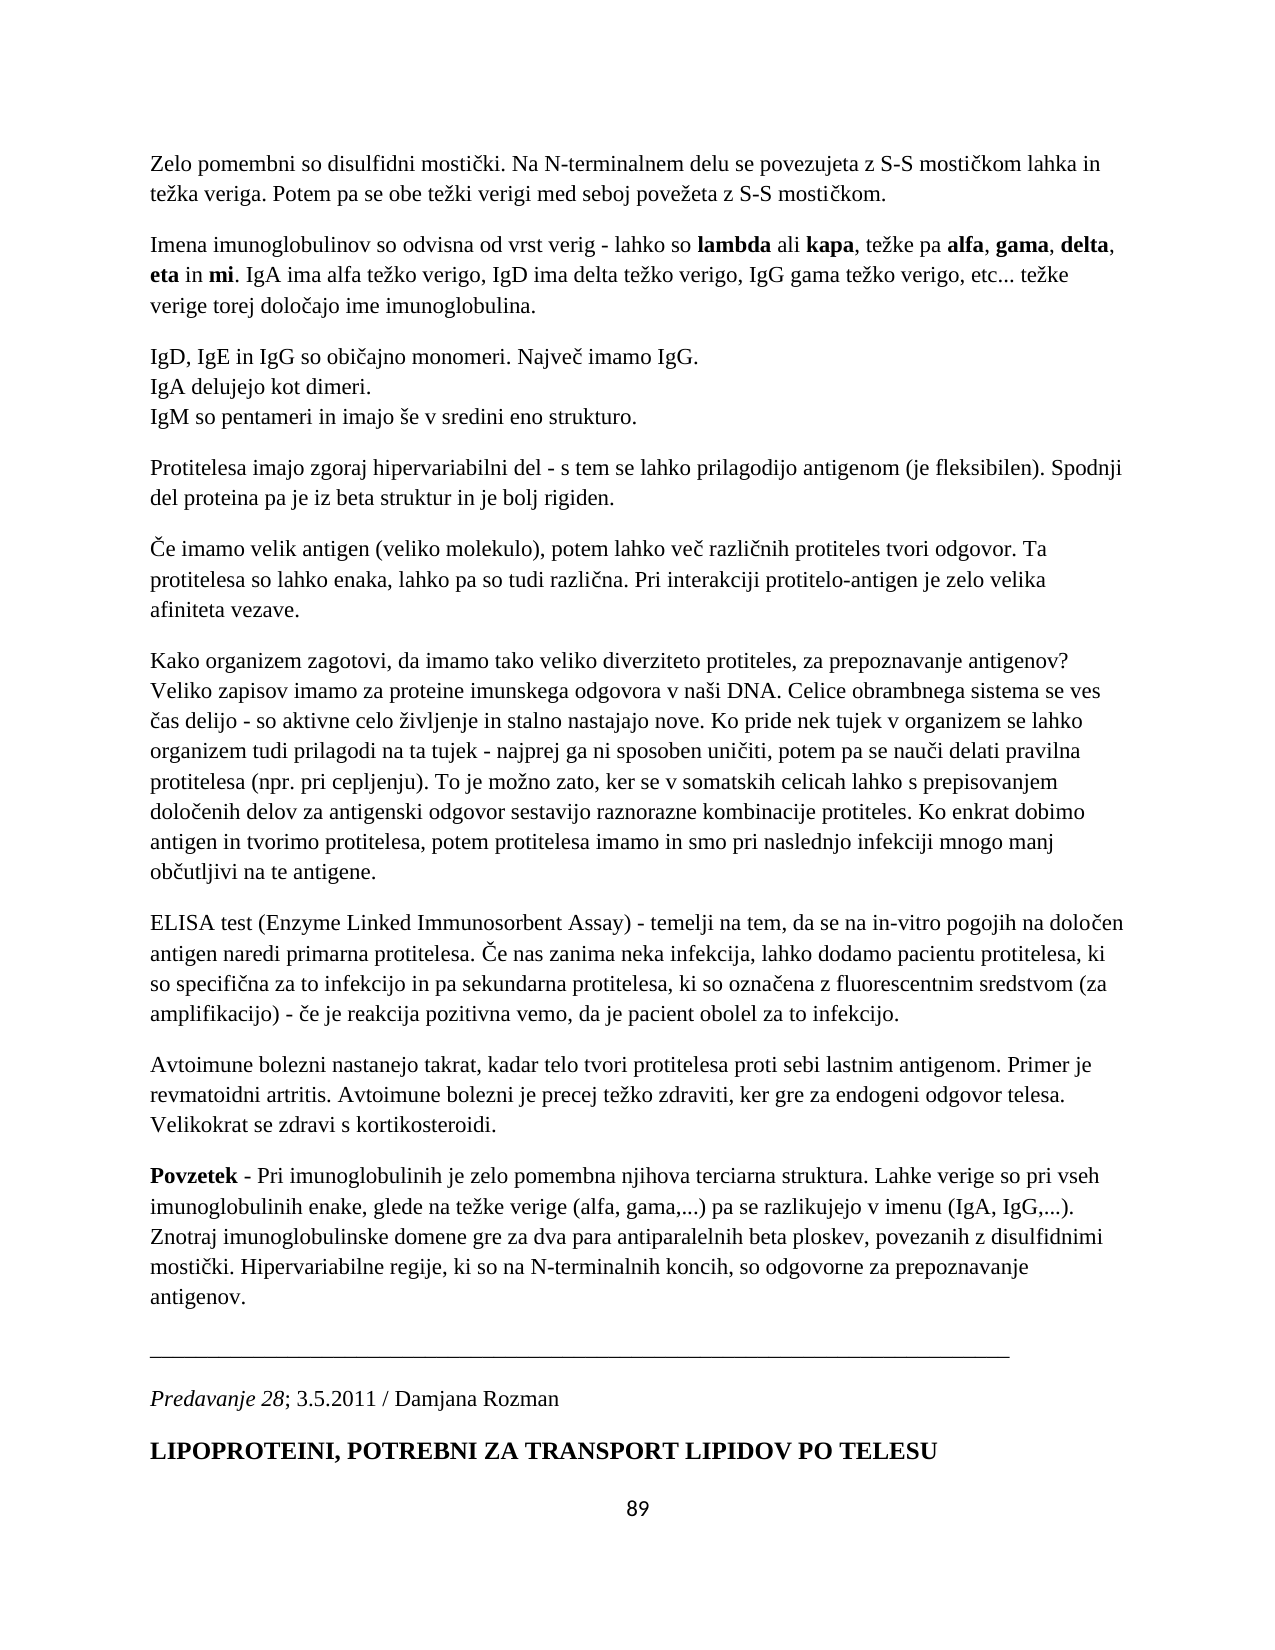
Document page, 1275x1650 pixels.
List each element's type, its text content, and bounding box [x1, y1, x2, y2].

text Imena imunoglobulinov so odvisna od vrst verig - lahko so lambda ali kapa, težke pa alfa, gama, delta, eta in mi. IgA ima alfa težko verigo, IgD ima delta težko verigo, IgG gama težko verigo, etc... težke verige torej določajo ime imunoglobulina. [150, 231, 1125, 318]
text Predavanje 28; 3.5.2011 / Damjana Rozman [150, 1385, 1125, 1412]
text Avtoimune bolezni nastanejo takrat, kadar telo tvori protitelesa proti sebi lastnim antigenom. Primer je revmatoidni artritis. Avtoimune bolezni je precej težko zdraviti, ker gre za endogeni odgovor telesa. Velikokrat se zdravi s kortikosteroidi. [150, 1051, 1125, 1138]
text Povzetek - Pri imunoglobulinih je zelo pomembna njihova terciarna struktura. Lahke verige so pri vseh imunoglobulinih enake, glede na težke verige (alfa, gama,...) pa se razlikujejo v imenu (IgA, IgG,...). Znotraj imunoglobulinske domene gre za dva para antiparalelnih beta ploskev, povezanih z disulfidnimi mostički. Hipervariabilne regije, ki so na N-terminalnih koncih, so odgovorne za prepoznavanje antigenov. [150, 1162, 1125, 1310]
text ___________________________________________________________________________ [150, 1334, 1125, 1361]
text Kako organizem zagotovi, da imamo tako veliko diverziteto protiteles, za prepoznavanje antigenov? Veliko zapisov imamo za proteine imunskega odgovora v naši DNA. Celice obrambnega sistema se ves čas delijo - so aktivne celo življenje in stalno nastajajo nove. Ko pride nek tujek v organizem se lahko organizem tudi prilagodi na ta tujek - najprej ga ni sposoben uničiti, potem pa se nauči delati pravilna protitelesa (npr. pri cepljenju). To je možno zato, ker se v somatskih celicah lahko s prepisovanjem določenih delov za antigenski odgovor sestavijo raznorazne kombinacije protiteles. Ko enkrat dobimo antigen in tvorimo protitelesa, potem protitelesa imamo in smo pri naslednjo infekciji mnogo manj občutljivi na te antigene. [150, 647, 1125, 885]
text IgD, IgE in IgG so običajno monomeri. Največ imamo IgG. IgA delujejo kot dimeri. IgM so pentameri in imajo še v sredini eno strukturo. [150, 343, 1125, 429]
text Protitelesa imajo zgoraj hipervariabilni del - s tem se lahko prilagodijo antigenom (je fleksibilen). Spodnji del proteina pa je iz beta struktur in je bolj rigiden. [150, 454, 1125, 511]
text Če imamo velik antigen (veliko molekulo), potem lahko več različnih protiteles tvori odgovor. Ta protitelesa so lahko enaka, lahko pa so tudi različna. Pri interakciji protitelo-antigen je zelo velika afiniteta vezave. [150, 535, 1125, 622]
text LIPOPROTEINI, POTREBNI ZA TRANSPORT LIPIDOV PO TELESU [150, 1436, 1125, 1465]
text Zelo pomembni so disulfidni mostički. Na N-terminalnem delu se povezujeta z S-S mostičkom lahka in težka veriga. Potem pa se obe težki verigi med seboj povežeta z S-S mostičkom. [150, 150, 1125, 207]
text ELISA test (Enzyme Linked Immunosorbent Assay) - temelji na tem, da se na in-vitro pogojih na določen antigen naredi primarna protitelesa. Če nas zanima neka infekcija, lahko dodamo pacientu protitelesa, ki so specifična za to infekcijo in pa sekundarna protitelesa, ki so označena z fluorescentnim sredstvom (za amplifikacijo) - če je reakcija pozitivna vemo, da je pacient obolel za to infekcijo. [150, 909, 1125, 1026]
